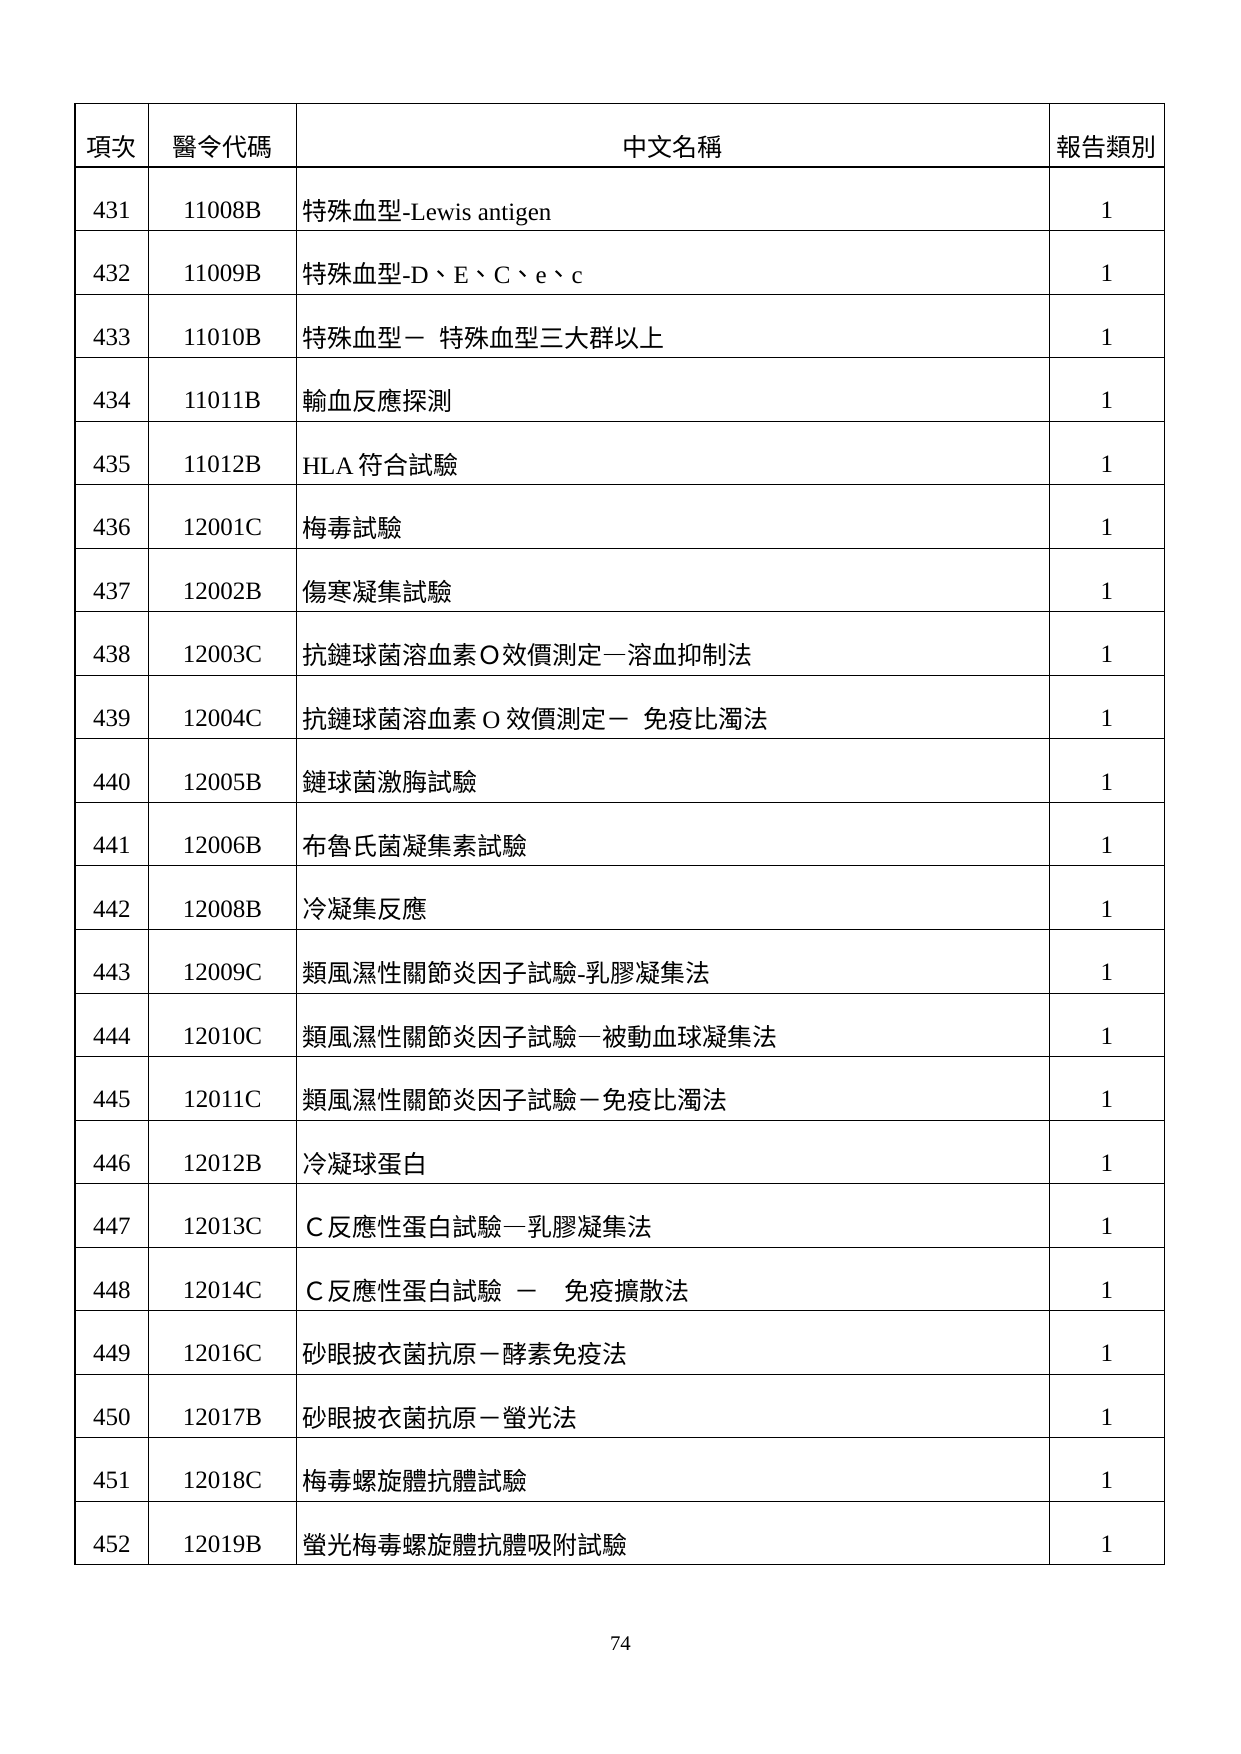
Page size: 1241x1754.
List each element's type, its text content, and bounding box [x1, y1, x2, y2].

table_cell 1 [1050, 295, 1164, 357]
table_cell 11011B [149, 358, 296, 421]
table_cell 440 [76, 739, 148, 802]
table_cell 輸血反應探測 [297, 358, 1049, 421]
table_cell 1 [1050, 866, 1164, 929]
table_cell 452 [76, 1502, 148, 1564]
table_cell 螢光梅毒螺旋體抗體吸附試驗 [297, 1502, 1049, 1564]
table_cell 冷凝集反應 [297, 866, 1049, 929]
table_cell 1 [1050, 422, 1164, 484]
table_cell 432 [76, 231, 148, 293]
table_cell 1 [1050, 1502, 1164, 1564]
table_cell 1 [1050, 168, 1164, 230]
table_header 中文名稱 [297, 104, 1049, 166]
table_cell 12003C [149, 612, 296, 675]
table_cell 12012B [149, 1121, 296, 1183]
table_cell 1 [1050, 1121, 1164, 1183]
table_header 項次 [76, 104, 148, 166]
table_cell 1 [1050, 676, 1164, 738]
table_cell 431 [76, 168, 148, 230]
table_cell 1 [1050, 1248, 1164, 1310]
table_cell 類風濕性關節炎因子試驗－免疫比濁法 [297, 1057, 1049, 1119]
table_cell 437 [76, 549, 148, 611]
table_cell 438 [76, 612, 148, 675]
table_cell 1 [1050, 994, 1164, 1056]
table_cell 砂眼披衣菌抗原－酵素免疫法 [297, 1311, 1049, 1374]
table_cell 12016C [149, 1311, 296, 1374]
table_cell 1 [1050, 549, 1164, 611]
table_cell 類風濕性關節炎因子試驗—被動血球凝集法 [297, 994, 1049, 1056]
table_cell 布魯氏菌凝集素試驗 [297, 803, 1049, 865]
table_cell 441 [76, 803, 148, 865]
table_cell 特殊血型－ 特殊血型三大群以上 [297, 295, 1049, 357]
table_cell 11012B [149, 422, 296, 484]
table_cell 12010C [149, 994, 296, 1056]
table_cell 12006B [149, 803, 296, 865]
table_cell 12011C [149, 1057, 296, 1119]
table_cell 11010B [149, 295, 296, 357]
table_cell 12019B [149, 1502, 296, 1564]
table_cell 砂眼披衣菌抗原－螢光法 [297, 1375, 1049, 1437]
table_cell 1 [1050, 1438, 1164, 1501]
table_cell 439 [76, 676, 148, 738]
table_cell 抗鏈球菌溶血素O 效價測定－ 免疫比濁法 [297, 676, 1049, 738]
table_cell 446 [76, 1121, 148, 1183]
table_cell 11008B [149, 168, 296, 230]
table_cell 12014C [149, 1248, 296, 1310]
table_cell 12002B [149, 549, 296, 611]
table_cell 444 [76, 994, 148, 1056]
table_header 醫令代碼 [149, 104, 296, 166]
table_cell 1 [1050, 485, 1164, 548]
table_cell 12008B [149, 866, 296, 929]
table_cell 12004C [149, 676, 296, 738]
table_cell 443 [76, 930, 148, 992]
table_cell 445 [76, 1057, 148, 1119]
table_cell 1 [1050, 1311, 1164, 1374]
table_cell 12018C [149, 1438, 296, 1501]
table_cell 434 [76, 358, 148, 421]
table_cell HLA符合試驗 [297, 422, 1049, 484]
table_cell 1 [1050, 612, 1164, 675]
table_cell 1 [1050, 739, 1164, 802]
table_cell 冷凝球蛋白 [297, 1121, 1049, 1183]
table_cell Ｃ反應性蛋白試驗—乳膠凝集法 [297, 1184, 1049, 1247]
table_cell 451 [76, 1438, 148, 1501]
table_cell 12005B [149, 739, 296, 802]
table_cell 1 [1050, 1375, 1164, 1437]
table_cell 梅毒螺旋體抗體試驗 [297, 1438, 1049, 1501]
table_cell 1 [1050, 1184, 1164, 1247]
table_cell 447 [76, 1184, 148, 1247]
table_cell 11009B [149, 231, 296, 293]
table_cell 特殊血型-Lewis antigen [297, 168, 1049, 230]
table_cell 抗鏈球菌溶血素Ｏ效價測定—溶血抑制法 [297, 612, 1049, 675]
table_cell 1 [1050, 803, 1164, 865]
table_cell 12009C [149, 930, 296, 992]
table_cell 12013C [149, 1184, 296, 1247]
table_cell 12017B [149, 1375, 296, 1437]
table_cell 436 [76, 485, 148, 548]
table_cell 450 [76, 1375, 148, 1437]
table_cell 442 [76, 866, 148, 929]
table_cell 鏈球菌激脢試驗 [297, 739, 1049, 802]
table_cell 1 [1050, 231, 1164, 293]
table_cell 特殊血型-D、E、C、e、c [297, 231, 1049, 293]
table_cell 433 [76, 295, 148, 357]
table_cell 1 [1050, 930, 1164, 992]
table_cell 1 [1050, 1057, 1164, 1119]
table_cell 1 [1050, 358, 1164, 421]
table_cell 435 [76, 422, 148, 484]
table_header 報告類別 [1050, 104, 1164, 166]
table_cell 傷寒凝集試驗 [297, 549, 1049, 611]
table_cell 12001C [149, 485, 296, 548]
table_cell 梅毒試驗 [297, 485, 1049, 548]
table_cell 448 [76, 1248, 148, 1310]
table_cell 類風濕性關節炎因子試驗-乳膠凝集法 [297, 930, 1049, 992]
table_cell Ｃ反應性蛋白試驗 － 免疫擴散法 [297, 1248, 1049, 1310]
table_cell 449 [76, 1311, 148, 1374]
